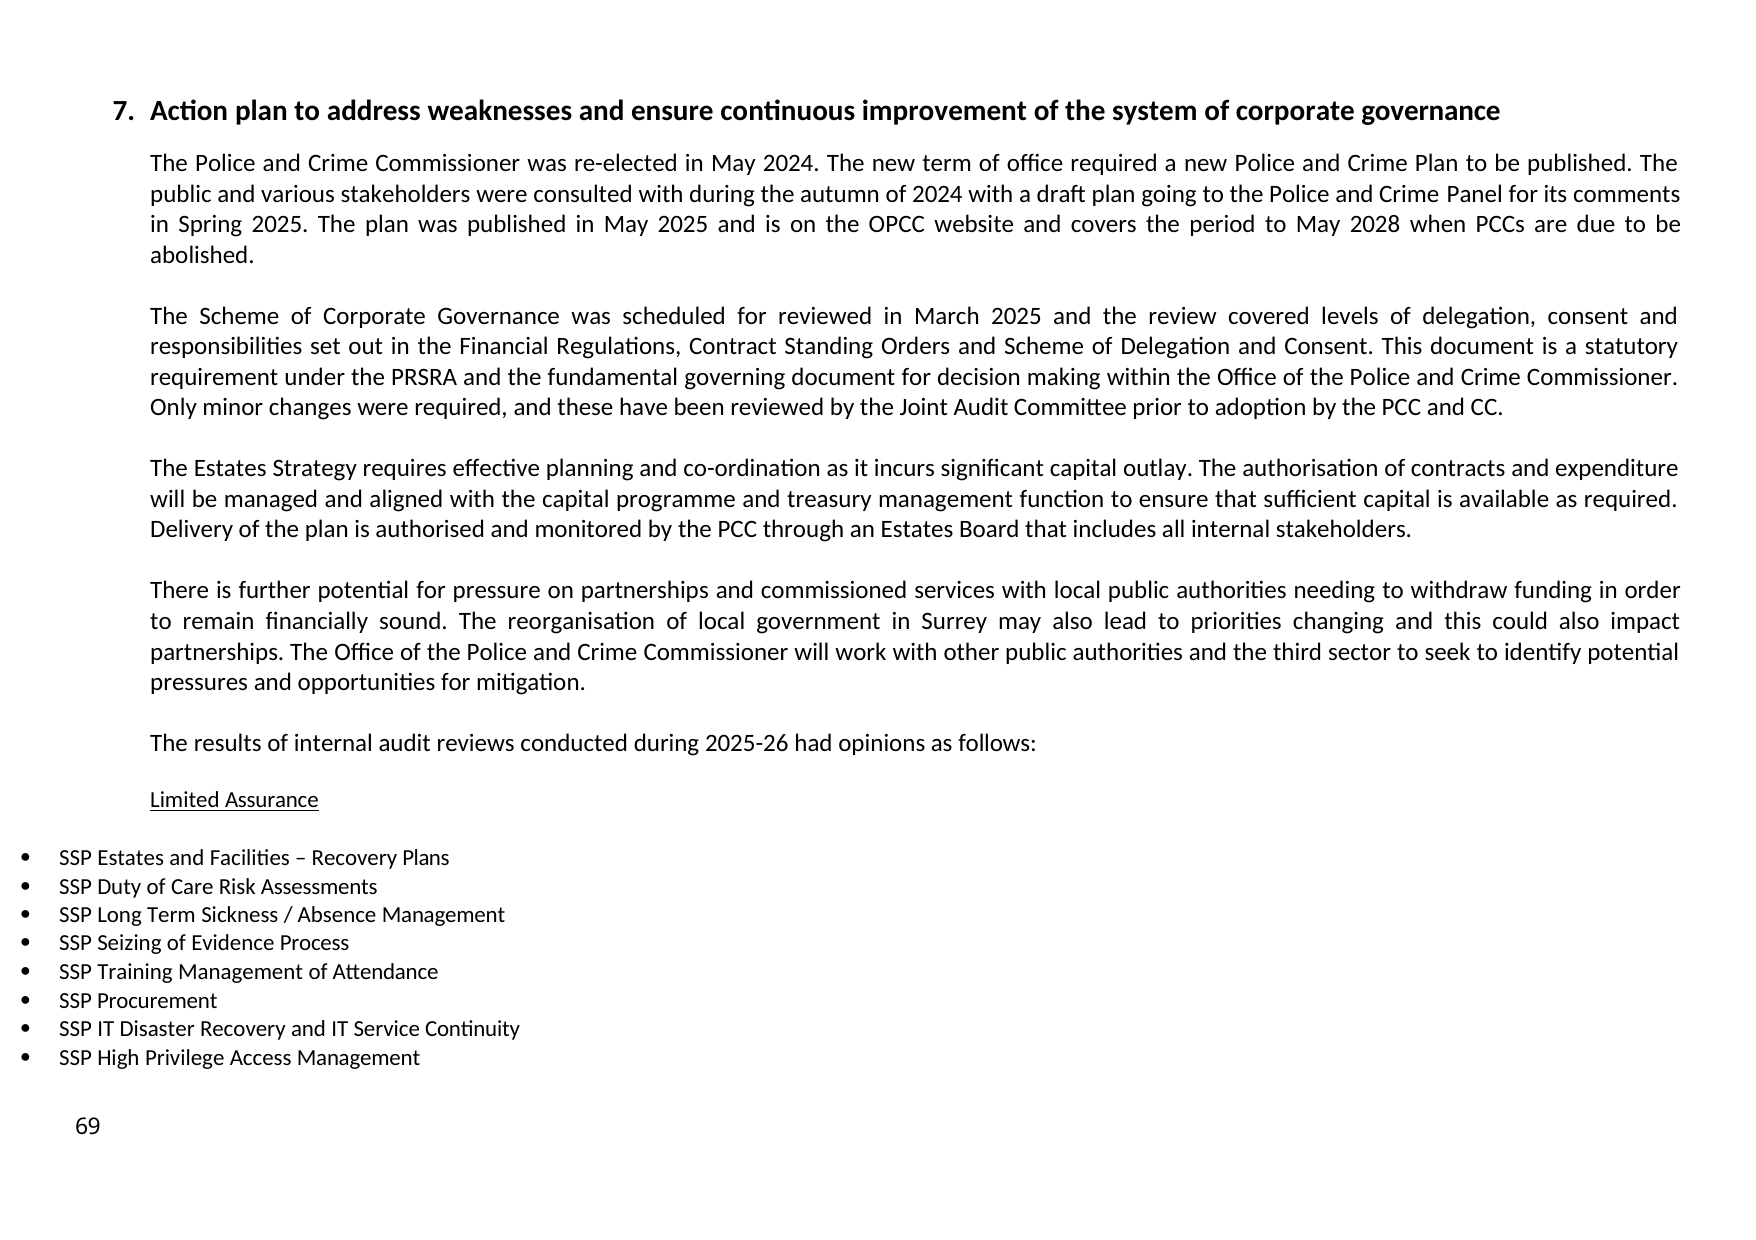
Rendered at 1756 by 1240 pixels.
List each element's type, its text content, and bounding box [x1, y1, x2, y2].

text The Estates Strategy requires effective planning and co-ordination as it incurs significant capital outlay. The authorisation of contracts and expenditure will be managed and aligned with the capital programme and treasury management function to ensure that sufficient capital is available as required. Delivery of the plan is authorised and monitored by the PCC through an Estates Board that includes all internal stakeholders. [150, 452, 1680, 544]
list SSP IT Disaster Recovery and IT Service Continuity [21, 1014, 1726, 1042]
text Limited Assurance [150, 786, 1726, 814]
list SSP Estates and Facilities – Recovery Plans [21, 842, 1726, 871]
list SSP Procurement [21, 985, 1726, 1014]
list SSP Long Term Sickness / Absence Management [21, 900, 1726, 928]
text The results of internal audit reviews conducted during 2025-26 had opinions as follows: [150, 727, 1726, 758]
subtitle Action plan to address weaknesses and ensure continuous improvement of the system of corporate governance [112, 92, 1726, 128]
list SSP Duty of Care Risk Assessments [21, 871, 1726, 900]
list SSP Seizing of Evidence Process [21, 928, 1726, 956]
list SSP High Privilege Access Management [21, 1043, 1726, 1071]
text The Police and Crime Commissioner was re-elected in May 2024. The new term of office required a new Police and Crime Plan to be published. The public and various stakeholders were consulted with during the autumn of 2024 with a draft plan going to the Police and Crime Panel for its comments in Spring 2025. The plan was published in May 2025 and is on the OPCC website and covers the period to May 2028 when PCCs are due to be abolished. [150, 147, 1681, 269]
list SSP Training Management of Attendance [21, 956, 1726, 985]
text There is further potential for pressure on partnerships and commissioned services with local public authorities needing to withdraw funding in order to remain financially sound. The reorganisation of local government in Surrey may also lead to priorities changing and this could also impact partnerships. The Office of the Police and Crime Commissioner will work with other public authorities and the third sector to seek to identify potential pressures and opportunities for mitigation. [150, 574, 1681, 697]
text The Scheme of Corporate Governance was scheduled for reviewed in March 2025 and the review covered levels of delegation, consent and responsibilities set out in the Financial Regulations, Contract Standing Orders and Scheme of Delegation and Consent. This document is a statutory requirement under the PRSRA and the fundamental governing document for decision making within the Office of the Police and Crime Commissioner. Only minor changes were required, and these have been reviewed by the Joint Audit Committee prior to adoption by the PCC and CC. [150, 300, 1681, 422]
